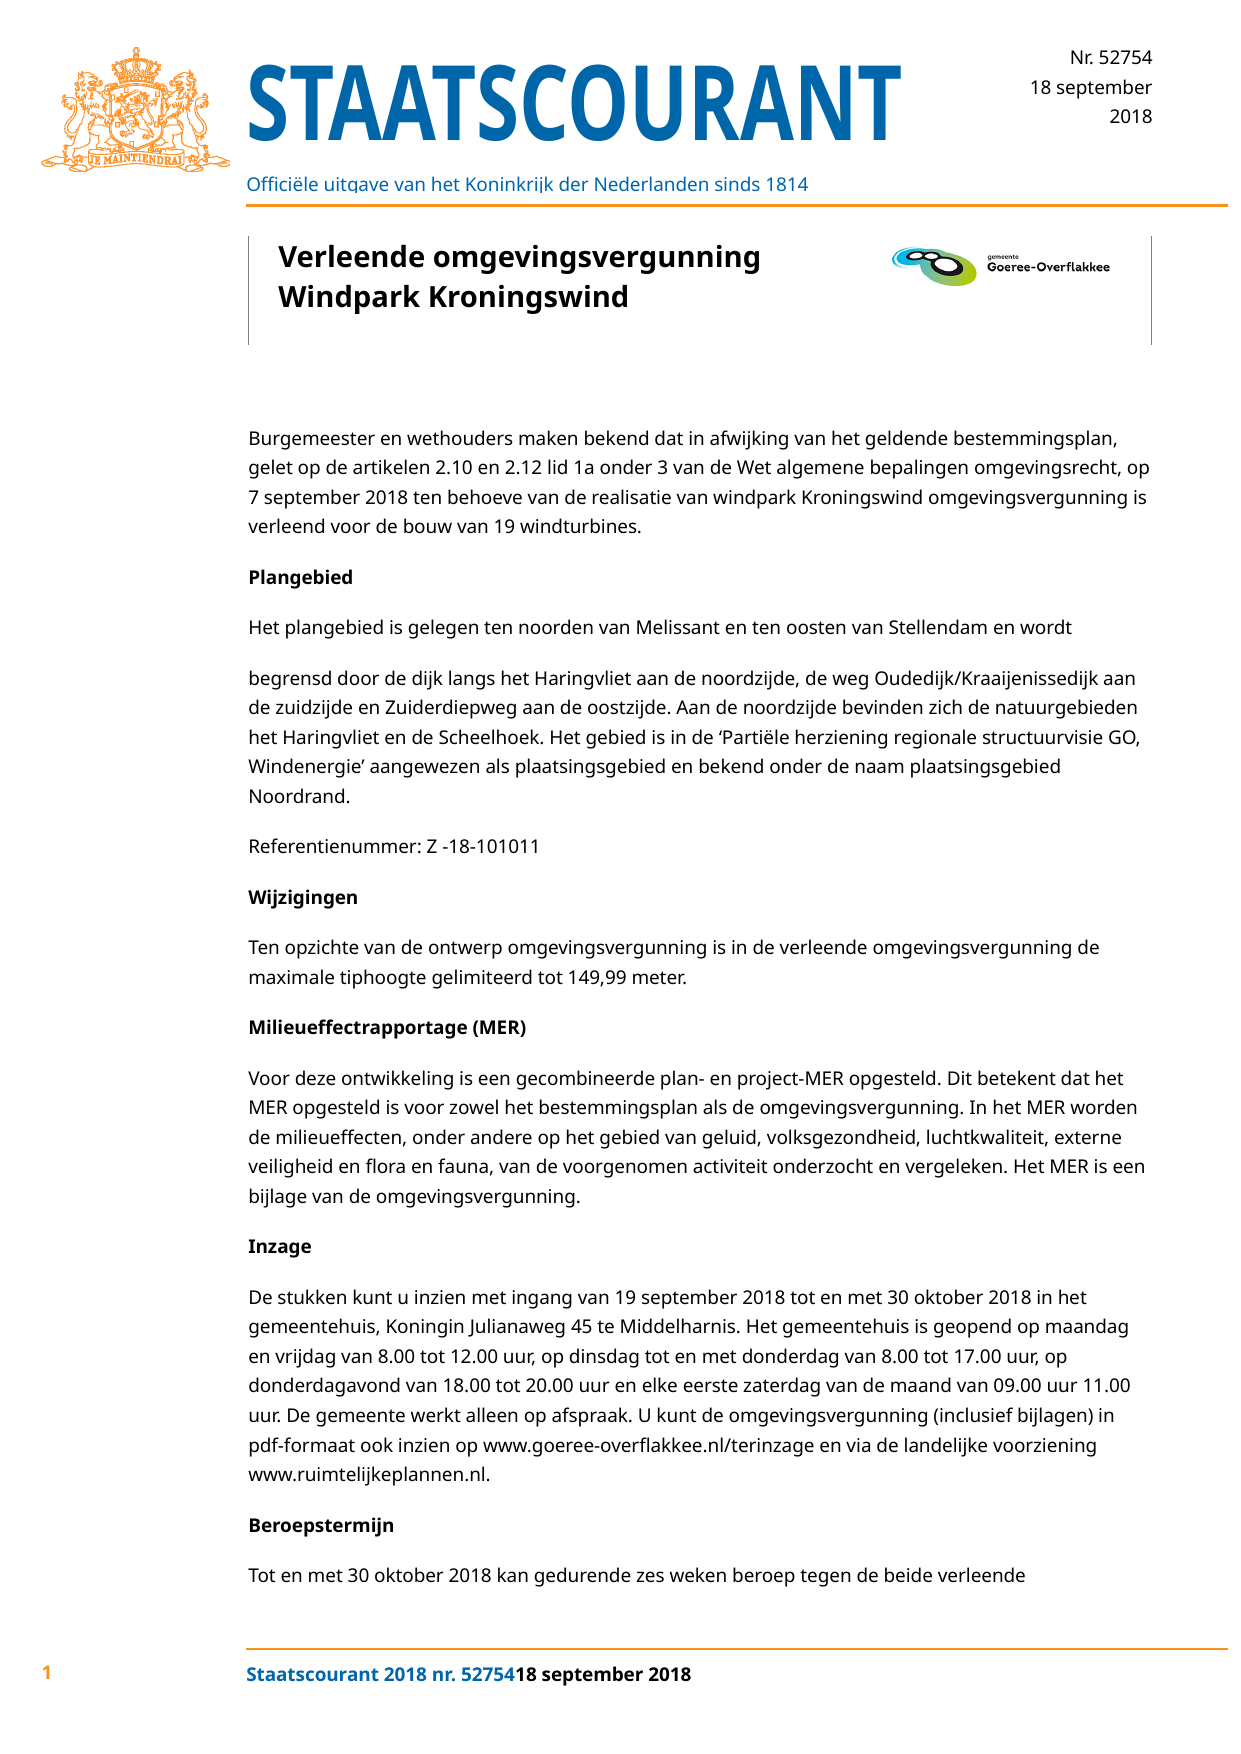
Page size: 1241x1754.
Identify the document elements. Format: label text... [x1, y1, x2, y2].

text Burgemeester en wethouders maken bekend dat in afwijking van het geldende bestemmingsplan, gelet op de artikelen 2.10 en 2.12 lid 1a onder 3 van de Wet algemene bepalingen omgevingsrecht, op 7 september 2018 ten behoeve van de realisatie van windpark Kroningswind omgevingsvergunning is verleend voor de bouw van 19 windturbines. [248, 425, 1152, 539]
text Ten opzichte van de ontwerp omgevingsvergunning is in de verleende omgevingsvergunning de maximale tiphoogte gelimiteerd tot 149,99 meter. [248, 934, 1152, 989]
text Tot en met 30 oktober 2018 kan gedurende zes weken beroep tegen de beide verleende [248, 1562, 1152, 1588]
text Het plangebied is gelegen ten noorden van Melissant en ten oosten van Stellendam en wordt [248, 614, 1152, 640]
picture [882, 236, 1119, 296]
picture [41, 47, 231, 172]
text De stukken kunt u inzien met ingang van 19 september 2018 tot en met 30 oktober 2018 in het gemeentehuis, Koningin Julianaweg 45 te Middelharnis. Het gemeentehuis is geopend op maandag en vrijdag van 8.00 tot 12.00 uur, op dinsdag tot en met donderdag van 8.00 tot 17.00 uur, op donderdagavond van 18.00 tot 20.00 uur en elke eerste zaterdag van de maand van 09.00 uur 11.00 uur. De gemeente werkt alleen op afspraak. U kunt de omgevingsvergunning (inclusief bijlagen) in pdf-formaat ook inzien op www.goeree-overflakkee.nl/terinzage en via de landelijke voorziening www.ruimtelijkeplannen.nl. [248, 1284, 1152, 1487]
table_header [850, 236, 1151, 345]
text Plangebied [248, 564, 1152, 589]
text Milieueffectrapportage (MER) [248, 1014, 1152, 1040]
text Beroepstermijn [248, 1512, 1152, 1537]
text begrensd door de dijk langs het Haringvliet aan de noordzijde, de weg Oudedijk/Kraaijenissedijk aan de zuidzijde en Zuiderdiepweg aan de oostzijde. Aan de noordzijde bevinden zich de natuurgebieden het Haringvliet en de Scheelhoek. Het gebied is in de ‘Partiële herziening regionale structuurvisie GO, Windenergie’ aangewezen als plaatsingsgebied en bekend onder de naam plaatsingsgebied Noordrand. [248, 665, 1152, 809]
table_header Verleende omgevingsvergunning Windpark Kroningswind [249, 236, 850, 345]
text Inzage [248, 1233, 1152, 1259]
text Voor deze ontwikkeling is een gecombineerde plan- en project-MER opgesteld. Dit betekent dat het MER opgesteld is voor zowel het bestemmingsplan als de omgevingsvergunning. In het MER worden de milieueffecten, onder andere op het gebied van geluid, volksgezondheid, luchtkwaliteit, externe veiligheid en flora en fauna, van de voorgenomen activiteit onderzocht en vergeleken. Het MER is een bijlage van de omgevingsvergunning. [248, 1065, 1152, 1209]
text Wijzigingen [248, 884, 1152, 909]
text Referentienummer: Z -18-101011 [248, 833, 1152, 859]
